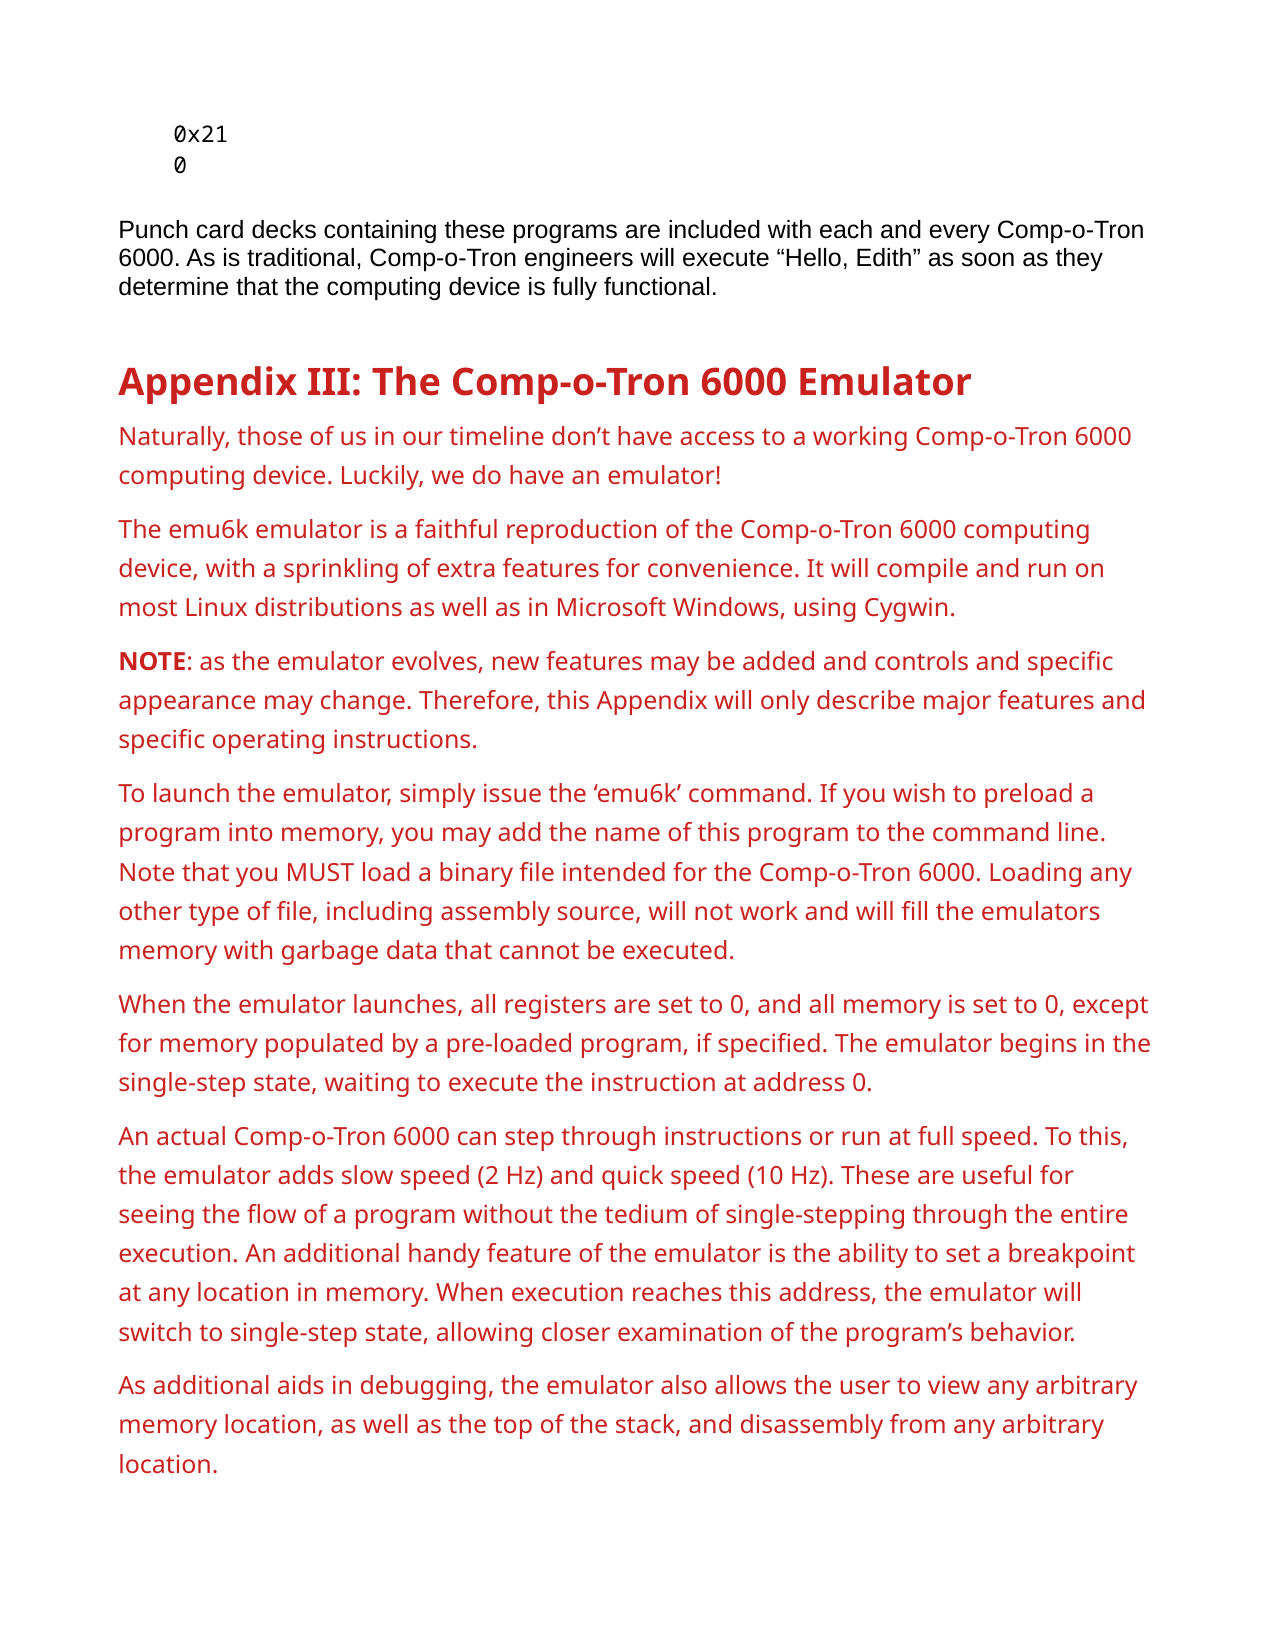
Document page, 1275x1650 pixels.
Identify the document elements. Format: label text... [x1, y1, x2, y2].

text As additional aids in debugging, the emulator also allows the user to view any arbitrary memory location, as well as the top of the stack, and disassembly from any arbitrary location. [118, 1368, 1157, 1480]
text To launch the emulator, simply issue the ‘emu6k’ command. If you wish to preload a program into memory, you may add the name of this program to the command line. Note that you MUST load a binary file intended for the Comp-o-Tron 6000. Loading any other type of file, including assembly source, will not work and will fill the emulators memory with garbage data that cannot be executed. [118, 776, 1157, 967]
text The emu6k emulator is a faithful reproduction of the Comp-o-Tron 6000 computing device, with a sprinkling of extra features for convenience. It will compile and run on most Linux distributions as well as in Microsoft Windows, using Cygwin. [118, 512, 1157, 624]
text Punch card decks containing these programs are included with each and every Comp-o-Tron 6000. As is traditional, Comp-o-Tron engineers will execute “Hello, Edith” as soon as they determine that the computing device is fully functional. [118, 215, 1157, 301]
text Naturally, those of us in our timeline don’t have access to a working Comp-o-Tron 6000 computing device. Luckily, we do have an emulator! [118, 419, 1157, 492]
text When the emulator launches, all registers are set to 0, and all memory is set to 0, except for memory populated by a pre-loaded program, if specified. The emulator begins in the single-step state, waiting to execute the instruction at address 0. [118, 986, 1157, 1099]
text NOTE: as the emulator evolves, new features may be added and controls and specific appearance may change. Therefore, this Appendix will only describe major features and specific operating instructions. [118, 644, 1157, 756]
text An actual Comp-o-Tron 6000 can step through instructions or run at full speed. To this, the emulator adds slow speed (2 Hz) and quick speed (10 Hz). These are useful for seeing the flow of a program without the tedium of single-stepping through the entire execution. An additional handy feature of the emulator is the ability to set a breakpoint at any location in memory. When execution reaches this address, the emulator will switch to single-step state, allowing closer examination of the program’s behavior. [118, 1118, 1157, 1348]
text 0 [118, 149, 1157, 181]
text 0x21 [118, 118, 1157, 149]
subtitle Appendix III: The Comp-o-Tron 6000 Emulator [118, 355, 1157, 406]
